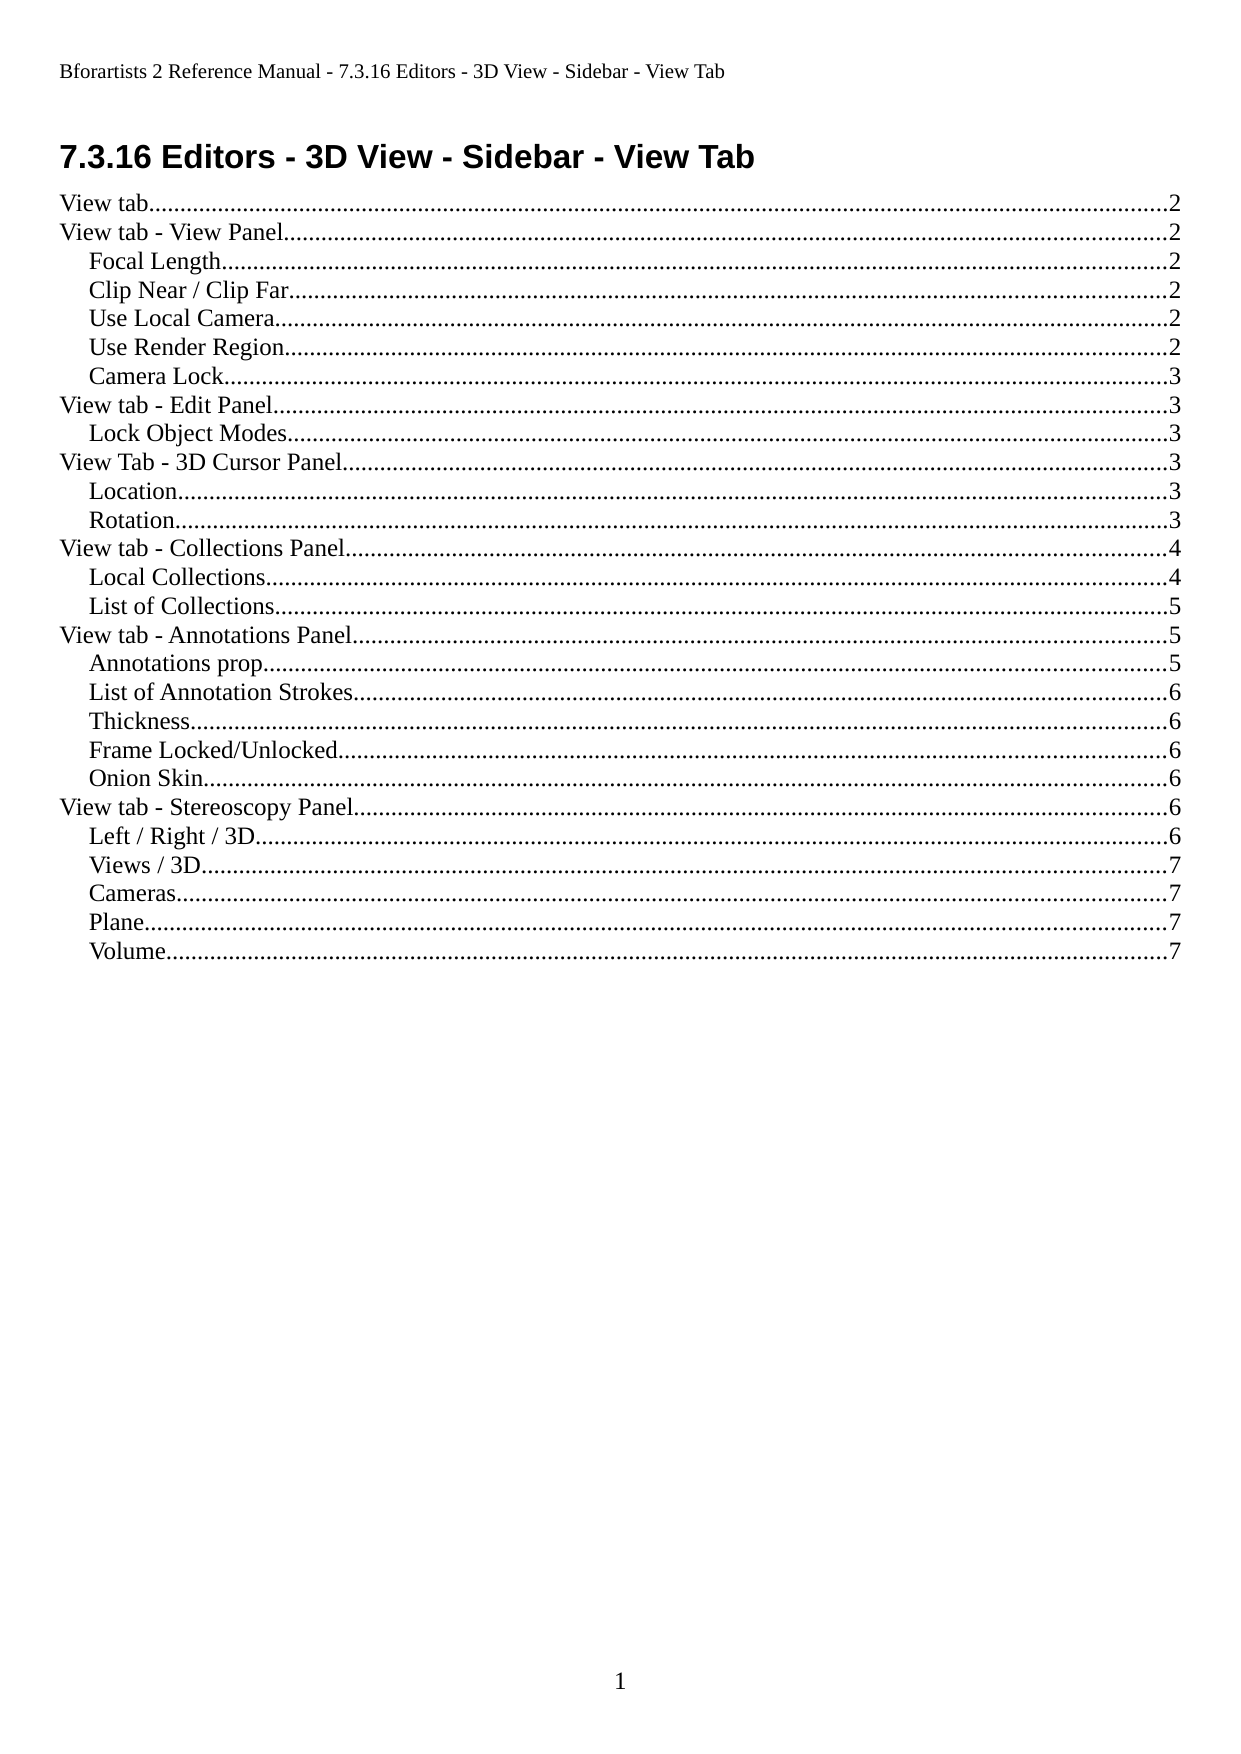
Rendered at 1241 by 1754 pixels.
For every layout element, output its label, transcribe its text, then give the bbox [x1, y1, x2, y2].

text Location 3 [88, 476, 1181, 505]
text Local Collections 4 [88, 562, 1181, 591]
text Camera Lock 3 [88, 361, 1181, 390]
text View tab - Edit Panel 3 [59, 390, 1181, 418]
text Frame Locked/Unlocked 6 [88, 735, 1181, 763]
text Use Local Camera 2 [88, 303, 1181, 332]
text List of Collections 5 [88, 591, 1181, 620]
text Plane 7 [88, 907, 1181, 936]
text Use Render Region 2 [88, 332, 1181, 361]
text Focal Length 2 [88, 246, 1181, 275]
text View tab - View Panel 2 [59, 217, 1181, 246]
text Left / Right / 3D 6 [88, 821, 1181, 850]
text View tab - Annotations Panel 5 [59, 620, 1181, 648]
text Thickness 6 [88, 706, 1181, 735]
text Annotations prop 5 [88, 648, 1181, 677]
text View tab - Collections Panel 4 [59, 533, 1181, 562]
text Views / 3D 7 [88, 850, 1181, 878]
text Lock Object Modes 3 [88, 418, 1181, 447]
text Onion Skin 6 [88, 763, 1181, 792]
subtitle 7.3.16 Editors - 3D View - Sidebar - View Tab [59, 138, 1181, 176]
text View tab - Stereoscopy Panel 6 [59, 792, 1181, 821]
text View tab 2 [59, 188, 1181, 217]
text Rotation 3 [88, 505, 1181, 533]
text List of Annotation Strokes 6 [88, 677, 1181, 706]
text View Tab - 3D Cursor Panel 3 [59, 447, 1181, 476]
text Clip Near / Clip Far 2 [88, 275, 1181, 303]
text Volume 7 [88, 936, 1181, 965]
text Cameras 7 [88, 878, 1181, 907]
